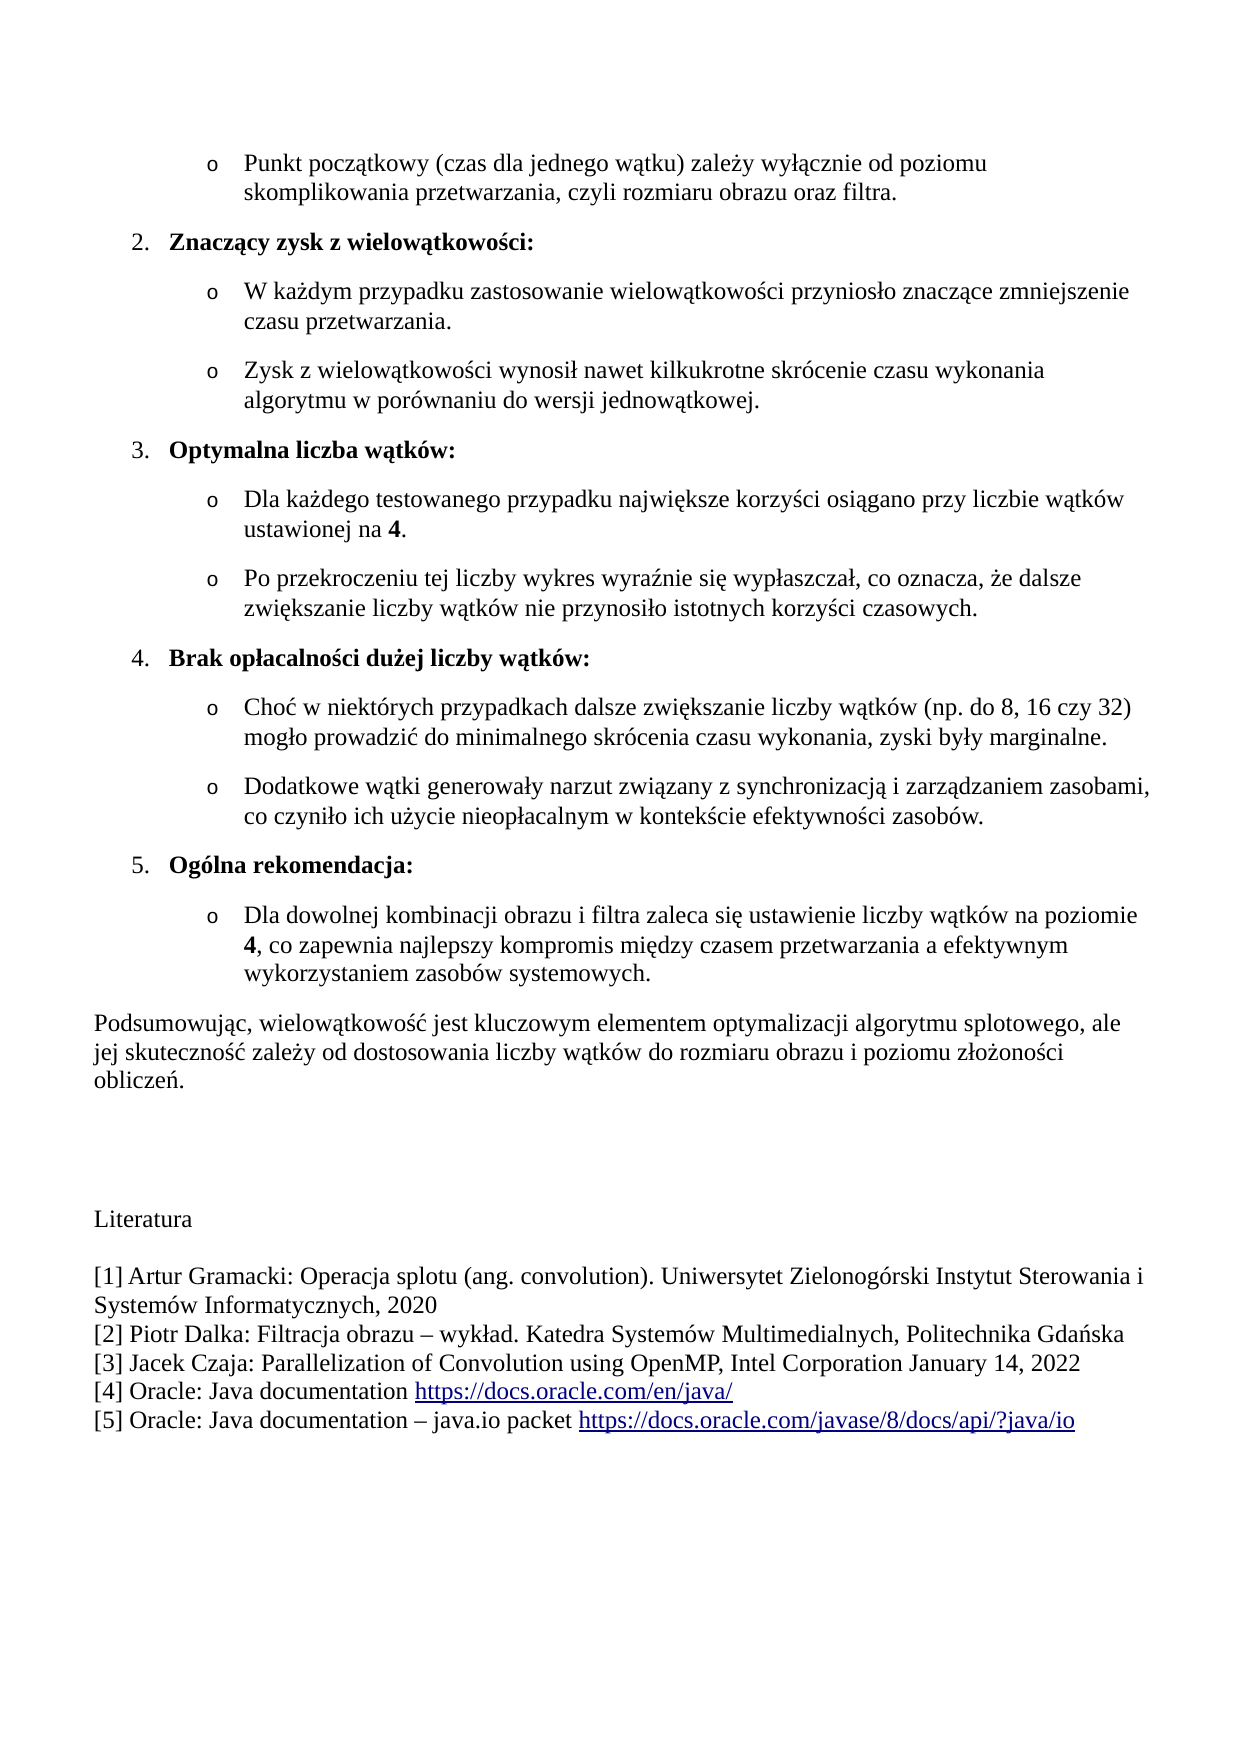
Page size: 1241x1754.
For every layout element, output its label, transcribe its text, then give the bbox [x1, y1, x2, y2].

list Znaczący zysk z wielowątkowości: [131, 227, 1152, 256]
text [2] Piotr Dalka: Filtracja obrazu – wykład. Katedra Systemów Multimedialnych, Politechnika Gdańska [94, 1319, 1152, 1348]
list Dla każdego testowanego przypadku największe korzyści osiągano przy liczbie wątków ustawionej na 4. [206, 484, 1152, 543]
text [1] Artur Gramacki: Operacja splotu (ang. convolution). Uniwersytet Zielonogórski Instytut Sterowania i Systemów Informatycznych, 2020 [94, 1261, 1152, 1319]
text Podsumowując, wielowątkowość jest kluczowym elementem optymalizacji algorytmu splotowego, ale jej skuteczność zależy od dostosowania liczby wątków do rozmiaru obrazu i poziomu złożoności obliczeń. [94, 1008, 1152, 1094]
list W każdym przypadku zastosowanie wielowątkowości przyniosło znaczące zmniejszenie czasu przetwarzania. [206, 276, 1152, 335]
list Zysk z wielowątkowości wynosił nawet kilkukrotne skrócenie czasu wykonania algorytmu w porównaniu do wersji jednowątkowej. [206, 356, 1152, 414]
list Punkt początkowy (czas dla jednego wątku) zależy wyłącznie od poziomu skomplikowania przetwarzania, czyli rozmiaru obrazu oraz filtra. [206, 148, 1152, 206]
list Dla dowolnej kombinacji obrazu i filtra zaleca się ustawienie liczby wątków na poziomie 4, co zapewnia najlepszy kompromis między czasem przetwarzania a efektywnym wykorzystaniem zasobów systemowych. [206, 900, 1152, 987]
list Po przekroczeniu tej liczby wykres wyraźnie się wypłaszczał, co oznacza, że dalsze zwiększanie liczby wątków nie przynosiło istotnych korzyści czasowych. [206, 563, 1152, 622]
list Ogólna rekomendacja: [131, 851, 1152, 879]
list Brak opłacalności dużej liczby wątków: [131, 643, 1152, 671]
list Optymalna liczba wątków: [131, 435, 1152, 463]
subtitle Literatura [94, 1204, 1152, 1233]
list Choć w niektórych przypadkach dalsze zwiększanie liczby wątków (np. do 8, 16 czy 32) mogło prowadzić do minimalnego skrócenia czasu wykonania, zyski były marginalne. [206, 692, 1152, 751]
text [3] Jacek Czaja: Parallelization of Convolution using OpenMP, Intel Corporation January 14, 2022 [94, 1348, 1152, 1376]
text [4] Oracle: Java documentation https://docs.oracle.com/en/java/ [94, 1376, 1152, 1405]
list Dodatkowe wątki generowały narzut związany z synchronizacją i zarządzaniem zasobami, co czyniło ich użycie nieopłacalnym w kontekście efektywności zasobów. [206, 771, 1152, 830]
text [5] Oracle: Java documentation – java.io packet https://docs.oracle.com/javase/8/docs/api/?java/io [94, 1405, 1152, 1434]
